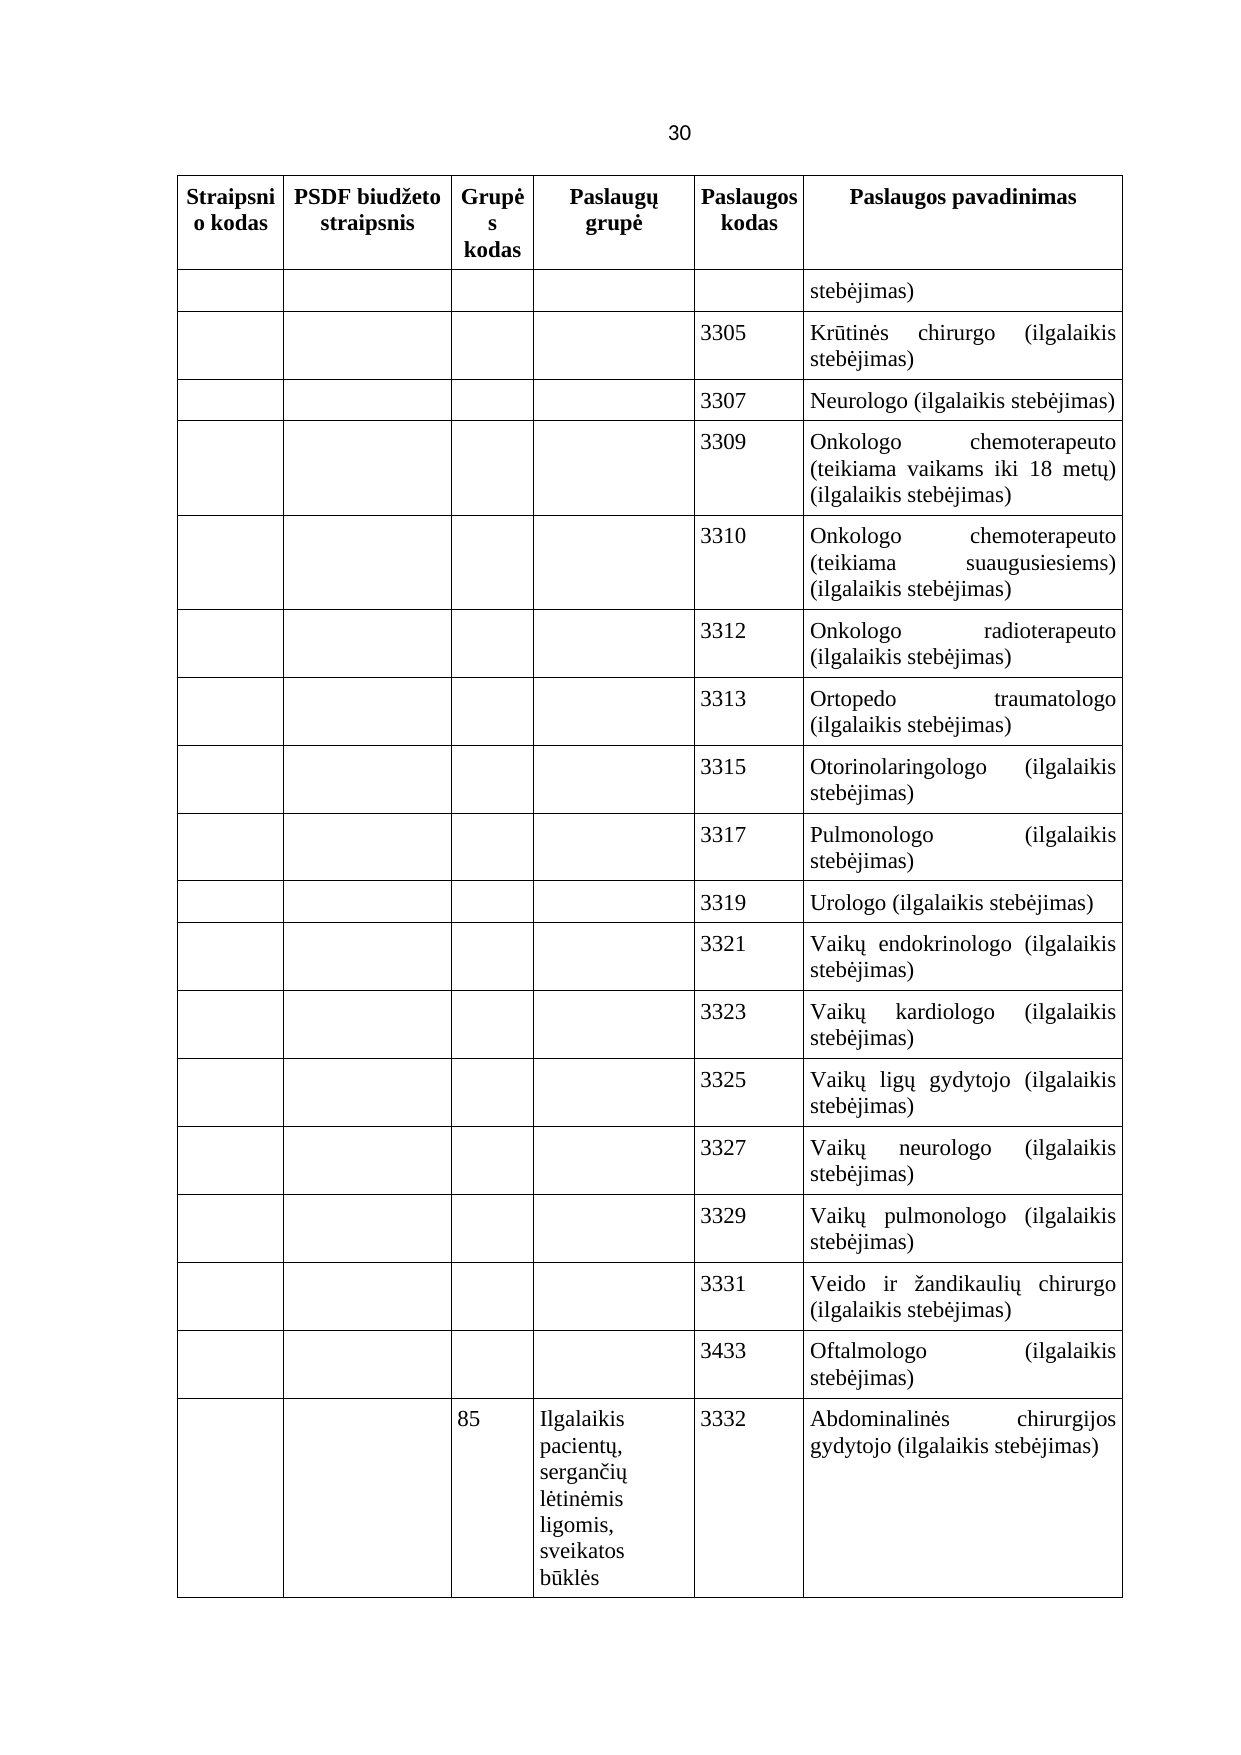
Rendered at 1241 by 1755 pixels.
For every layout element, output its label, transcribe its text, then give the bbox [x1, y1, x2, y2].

table_cell [178, 1127, 283, 1194]
table_cell [284, 1263, 451, 1329]
table_header Paslaugos kodas [695, 176, 803, 269]
table_cell [284, 270, 451, 311]
table_cell [452, 1195, 533, 1262]
table_cell Onkologo chemoterapeuto (teikiama suaugusiesiems) (ilgalaikis stebėjimas) [804, 516, 1122, 609]
table_cell Urologo (ilgalaikis stebėjimas) [804, 881, 1122, 922]
table_cell [178, 312, 283, 379]
table_cell [534, 1195, 694, 1262]
table_cell [178, 421, 283, 514]
table_cell Ilgalaikis pacientų, sergančių lėtinėmis ligomis, sveikatos būklės [534, 1399, 694, 1597]
table_cell Vaikų endokrinologo (ilgalaikis stebėjimas) [804, 923, 1122, 990]
table_cell [178, 923, 283, 990]
table_cell [284, 1331, 451, 1397]
table_header PSDF biudžeto straipsnis [284, 176, 451, 269]
table_cell Pulmonologo (ilgalaikis stebėjimas) [804, 814, 1122, 880]
table_cell [178, 516, 283, 609]
table_cell [534, 516, 694, 609]
table_cell stebėjimas) [804, 270, 1122, 311]
table_cell 3319 [695, 881, 803, 922]
table_cell 3329 [695, 1195, 803, 1262]
table_cell 3433 [695, 1331, 803, 1397]
table_header Paslaugų grupė [534, 176, 694, 269]
table_cell 3307 [695, 380, 803, 420]
table_cell [178, 991, 283, 1058]
table_cell [178, 270, 283, 311]
table_cell Abdominalinės chirurgijos gydytojo (ilgalaikis stebėjimas) [804, 1399, 1122, 1597]
table_cell [452, 746, 533, 812]
table_cell Oftalmologo (ilgalaikis stebėjimas) [804, 1331, 1122, 1397]
table_cell [284, 881, 451, 922]
table_cell [178, 380, 283, 420]
table_cell [178, 1263, 283, 1329]
table_cell [695, 270, 803, 311]
table_cell Veido ir žandikaulių chirurgo (ilgalaikis stebėjimas) [804, 1263, 1122, 1329]
table_cell [284, 421, 451, 514]
table_cell 3331 [695, 1263, 803, 1329]
table_cell Onkologo radioterapeuto (ilgalaikis stebėjimas) [804, 610, 1122, 677]
table_cell [534, 1127, 694, 1194]
table_cell [178, 678, 283, 744]
table_cell [534, 678, 694, 744]
table_cell [452, 1127, 533, 1194]
table_cell [284, 380, 451, 420]
table_cell [534, 610, 694, 677]
table_cell [534, 312, 694, 379]
table_cell [178, 881, 283, 922]
table_cell 85 [452, 1399, 533, 1597]
table_cell 3313 [695, 678, 803, 744]
table_cell [452, 380, 533, 420]
table_cell [284, 516, 451, 609]
table_cell [284, 1059, 451, 1126]
table_cell [534, 421, 694, 514]
table_cell [534, 923, 694, 990]
table_cell [452, 312, 533, 379]
table_cell [452, 1263, 533, 1329]
table_cell [452, 923, 533, 990]
table_cell [534, 814, 694, 880]
table_cell [178, 814, 283, 880]
table_cell Vaikų pulmonologo (ilgalaikis stebėjimas) [804, 1195, 1122, 1262]
table_cell 3321 [695, 923, 803, 990]
table_cell [284, 1127, 451, 1194]
table_cell [452, 1331, 533, 1397]
table_cell Otorinolaringologo (ilgalaikis stebėjimas) [804, 746, 1122, 812]
table_cell [452, 270, 533, 311]
table_cell [178, 1059, 283, 1126]
table_cell 3327 [695, 1127, 803, 1194]
table_cell Vaikų neurologo (ilgalaikis stebėjimas) [804, 1127, 1122, 1194]
table_cell [284, 746, 451, 812]
table_cell 3309 [695, 421, 803, 514]
table_cell [534, 1059, 694, 1126]
table_cell [534, 1263, 694, 1329]
table_cell [534, 380, 694, 420]
table_cell [452, 991, 533, 1058]
table_cell [284, 610, 451, 677]
table_cell [452, 814, 533, 880]
table_cell [284, 1195, 451, 1262]
table_cell [534, 746, 694, 812]
table_cell Ortopedo traumatologo (ilgalaikis stebėjimas) [804, 678, 1122, 744]
table_cell [452, 678, 533, 744]
table_cell [534, 881, 694, 922]
table_cell [178, 746, 283, 812]
table_cell Krūtinės chirurgo (ilgalaikis stebėjimas) [804, 312, 1122, 379]
table_cell 3325 [695, 1059, 803, 1126]
table_cell [452, 516, 533, 609]
table_cell [534, 1331, 694, 1397]
table_cell 3312 [695, 610, 803, 677]
table_cell Neurologo (ilgalaikis stebėjimas) [804, 380, 1122, 420]
table_header Paslaugos pavadinimas [804, 176, 1122, 269]
table_cell [534, 991, 694, 1058]
table_cell [452, 881, 533, 922]
table_cell 3315 [695, 746, 803, 812]
table_cell 3310 [695, 516, 803, 609]
table_cell [452, 1059, 533, 1126]
table_cell Vaikų kardiologo (ilgalaikis stebėjimas) [804, 991, 1122, 1058]
table_cell 3317 [695, 814, 803, 880]
table_cell Vaikų ligų gydytojo (ilgalaikis stebėjimas) [804, 1059, 1122, 1126]
table_cell [284, 923, 451, 990]
table_cell [284, 312, 451, 379]
table_cell [284, 814, 451, 880]
table_cell [178, 1195, 283, 1262]
table_cell [452, 610, 533, 677]
table_cell [284, 991, 451, 1058]
table_cell 3332 [695, 1399, 803, 1597]
table_header Straipsnio kodas [178, 176, 283, 269]
table_cell [284, 1399, 451, 1597]
table_cell [534, 270, 694, 311]
table_cell [178, 1399, 283, 1597]
table_cell 3323 [695, 991, 803, 1058]
table_header Grupės kodas [452, 176, 533, 269]
table_cell 3305 [695, 312, 803, 379]
table_cell Onkologo chemoterapeuto (teikiama vaikams iki 18 metų) (ilgalaikis stebėjimas) [804, 421, 1122, 514]
table_cell [178, 610, 283, 677]
table_cell [452, 421, 533, 514]
table_cell [284, 678, 451, 744]
table_cell [178, 1331, 283, 1397]
